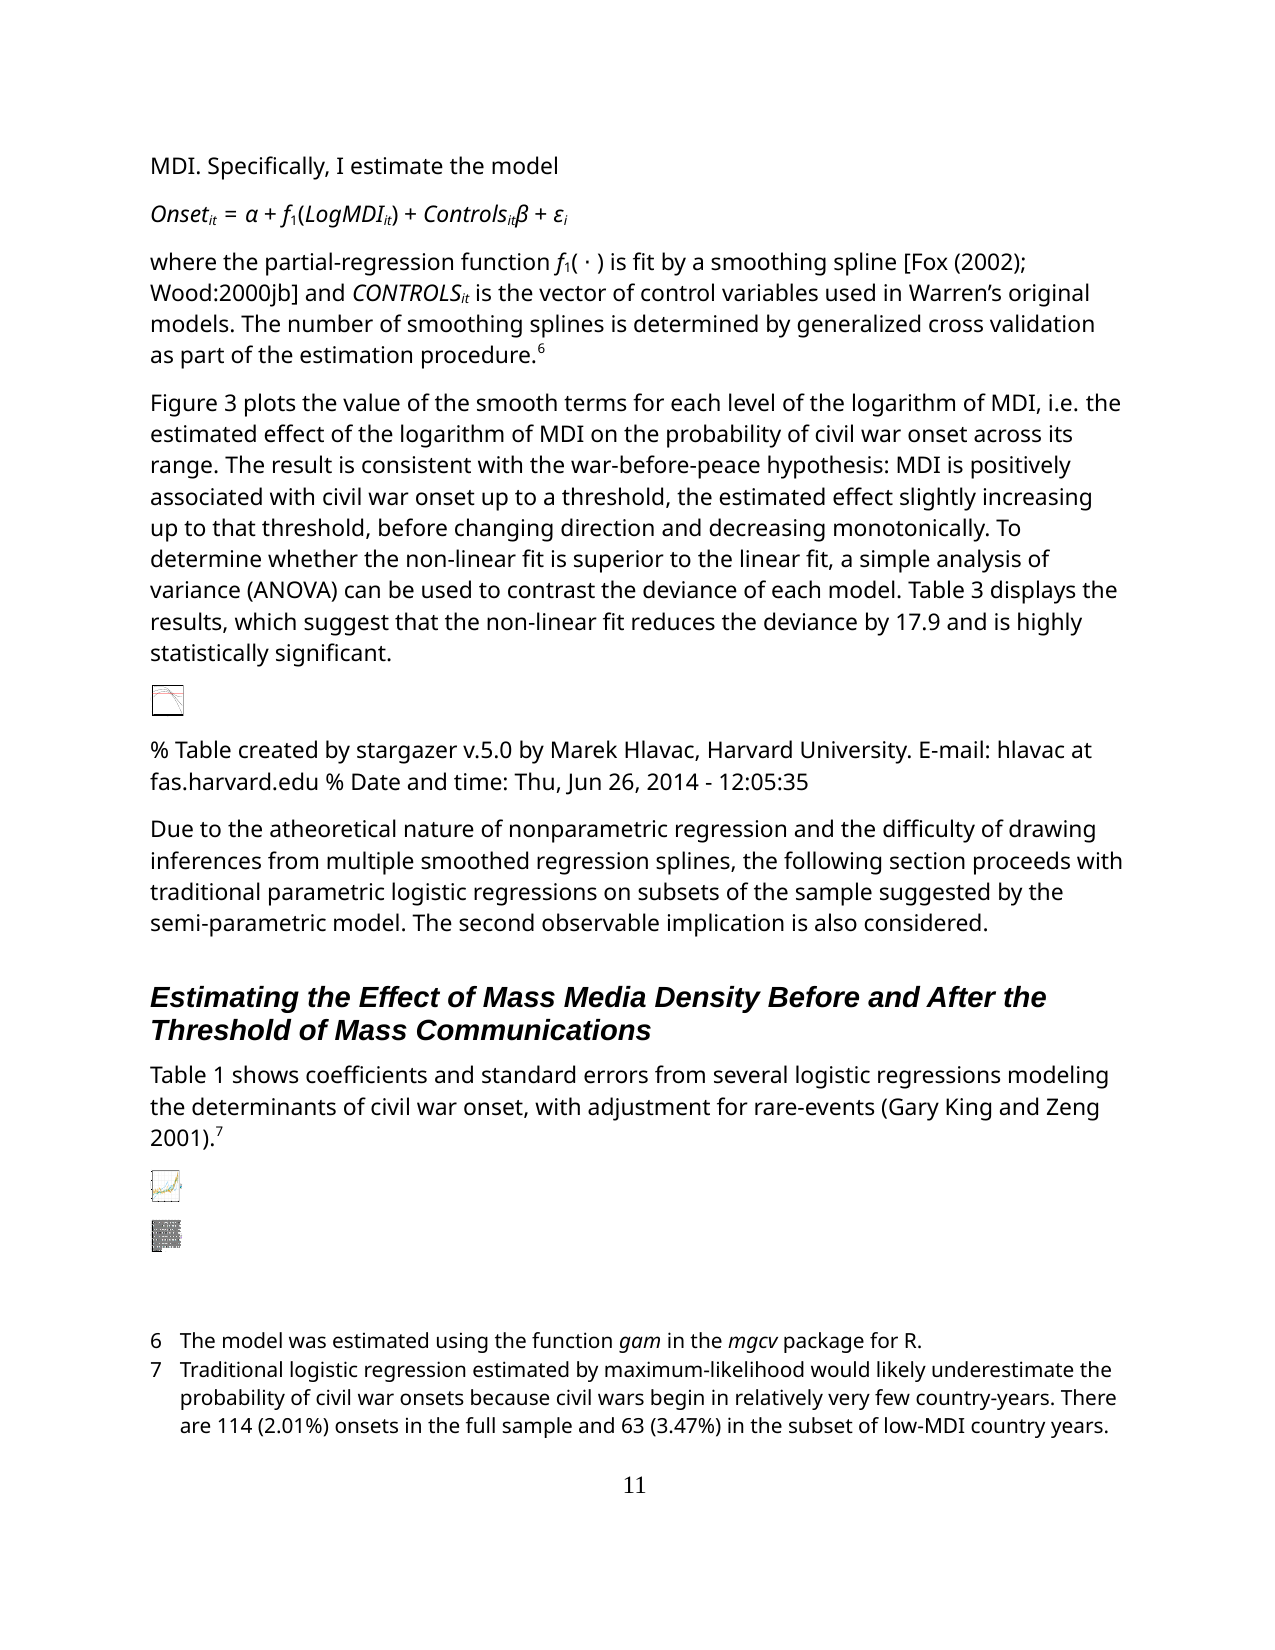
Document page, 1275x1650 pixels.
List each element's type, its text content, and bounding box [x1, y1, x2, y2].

text Traditional logistic regression estimated by maximum-likelihood would likely underestimate the probability of civil war onsets because civil wars begin in relatively very few country-years. There are 114 (2.01%) onsets in the full sample and 63 (3.47%) in the subset of low-MDI country years. [150, 1355, 1125, 1440]
subtitle Estimating the Effect of Mass Media Density Before and After the Threshold of Mass Communications [150, 980, 1125, 1047]
text Due to the atheoretical nature of nonparametric regression and the difficulty of drawing inferences from multiple smoothed regression splines, the following section proceeds with traditional parametric logistic regressions on subsets of the sample suggested by the semi-parametric model. The second observable implication is also considered. [150, 813, 1125, 938]
text Figure 3 plots the value of the smooth terms for each level of the logarithm of MDI, i.e. the estimated effect of the logarithm of MDI on the probability of civil war onset across its range. The result is consistent with the war-before-peace hypothesis: MDI is positively associated with civil war onset up to a threshold, the estimated effect slightly increasing up to that threshold, before changing direction and decreasing monotonically. To determine whether the non-linear fit is superior to the linear fit, a simple analysis of variance (ANOVA) can be used to contrast the deviance of each model. Table 3 displays the results, which suggest that the non-linear fit reduces the deviance by 17.9 and is highly statistically significant. [150, 387, 1125, 668]
text Onsetit = α + f1(LogMDIit) + Controlsitβ + ɛi [150, 198, 1125, 229]
text The model was estimated using the function gam in the mgcv package for R. [150, 1326, 1125, 1355]
text MDI. Specifically, I estimate the model [150, 150, 1125, 181]
text where the partial-regression function f1( ⋅ ) is fit by a smoothing spline [Fox (2002); Wood:2000jb] and CONTROLSit is the vector of control variables used in Warren’s original models. The number of smoothing splines is determined by generalized cross validation as part of the estimation procedure. [150, 245, 1125, 370]
text Table 1 shows coefficients and standard errors from several logistic regressions modeling the determinants of civil war onset, with adjustment for rare-events (Gary King and Zeng 2001). [150, 1059, 1125, 1153]
text % Table created by stargazer v.5.0 by Marek Hlavac, Harvard University. E-mail: hlavac at fas.harvard.edu % Date and time: Thu, Jun 26, 2014 - 12:05:35 [150, 734, 1125, 797]
